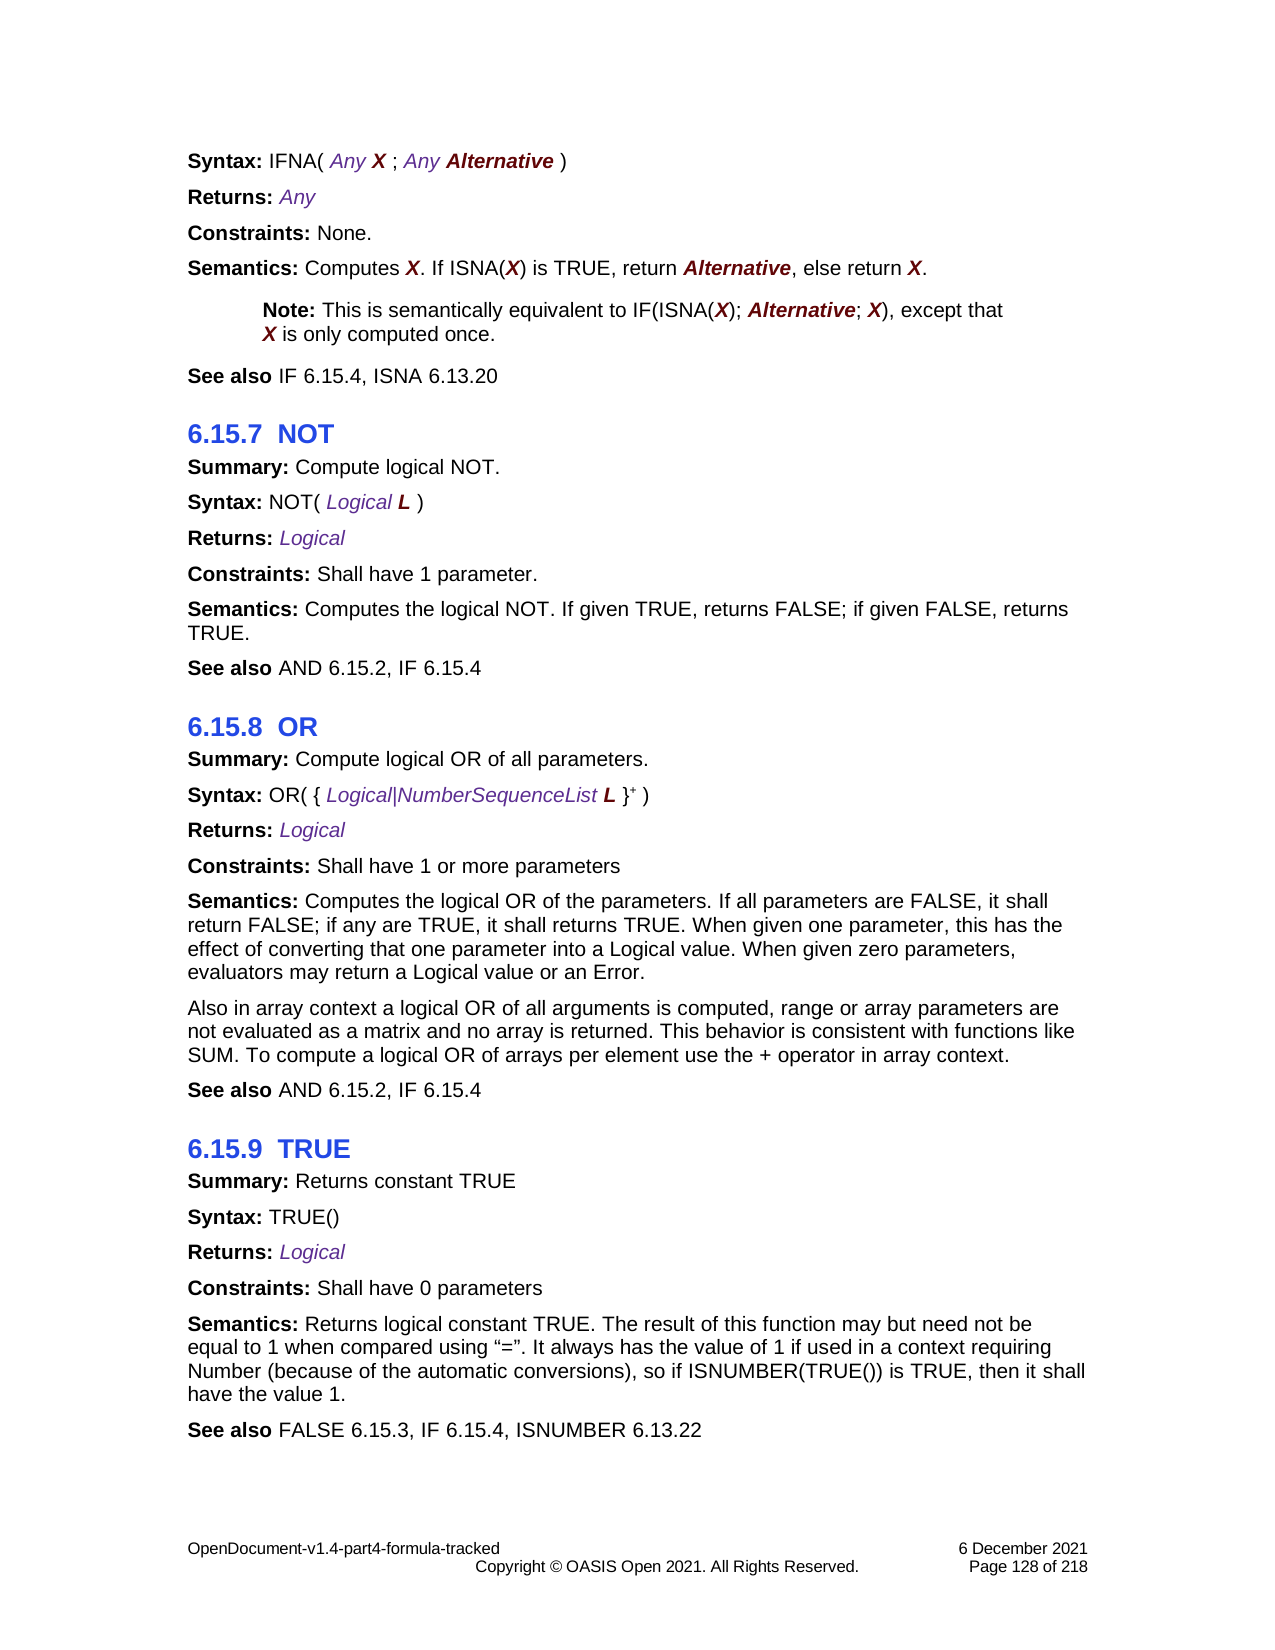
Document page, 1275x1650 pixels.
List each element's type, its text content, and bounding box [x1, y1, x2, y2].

subtitle TRUE [187, 1133, 1088, 1163]
text Summary: Compute logical NOT. [187, 455, 1088, 479]
text See also AND 6.15.2, IF 6.15.4 [187, 1079, 1088, 1102]
text Constraints: Shall have 1 parameter. [187, 562, 1088, 586]
text See also AND 6.15.2, IF 6.15.4 [187, 657, 1088, 680]
text Constraints: Shall have 1 or more parameters [187, 854, 1088, 878]
text Returns: Logical [187, 819, 1088, 842]
text See also FALSE 6.15.3, IF 6.15.4, ISNUMBER 6.13.22 [187, 1418, 1088, 1442]
text Also in array context a logical OR of all arguments is computed, range or array parameters are not evaluated as a matrix and no array is returned. This behavior is consistent with functions like SUM. To compute a logical OR of arrays per element use the + operator in array context. [187, 996, 1088, 1067]
text Note: This is semantically equivalent to IF(ISNA(X); Alternative; X), except that X is only computed once. [262, 299, 1013, 346]
text Summary: Returns constant TRUE [187, 1169, 1088, 1193]
text Syntax: OR( { Logical|NumberSequenceList L }+ ) [187, 783, 1088, 807]
text Semantics: Computes the logical NOT. If given TRUE, returns FALSE; if given FALSE, returns TRUE. [187, 598, 1088, 645]
subtitle NOT [187, 419, 1088, 449]
text Semantics: Computes X. If ISNA(X) is TRUE, return Alternative, else return X. [187, 257, 1088, 280]
text Returns: Logical [187, 526, 1088, 550]
text Constraints: None. [187, 221, 1088, 245]
text Syntax: IFNA( Any X ; Any Alternative ) [187, 150, 1088, 173]
text Returns: Logical [187, 1241, 1088, 1264]
text Summary: Compute logical OR of all parameters. [187, 747, 1088, 771]
text Constraints: Shall have 0 parameters [187, 1276, 1088, 1300]
text Semantics: Returns logical constant TRUE. The result of this function may but need not be equal to 1 when compared using “=”. It always has the value of 1 if used in a context requiring Number (because of the automatic conversions), so if ISNUMBER(TRUE()) is TRUE, then it shall have the value 1. [187, 1312, 1088, 1406]
text Semantics: Computes the logical OR of the parameters. If all parameters are FALSE, it shall return FALSE; if any are TRUE, it shall returns TRUE. When given one parameter, this has the effect of converting that one parameter into a Logical value. When given zero parameters, evaluators may return a Logical value or an Error. [187, 890, 1088, 984]
text Returns: Any [187, 186, 1088, 209]
text See also IF 6.15.4, ISNA 6.13.20 [187, 364, 1088, 388]
subtitle OR [187, 711, 1088, 741]
text Syntax: TRUE() [187, 1205, 1088, 1229]
text Syntax: NOT( Logical L ) [187, 491, 1088, 514]
